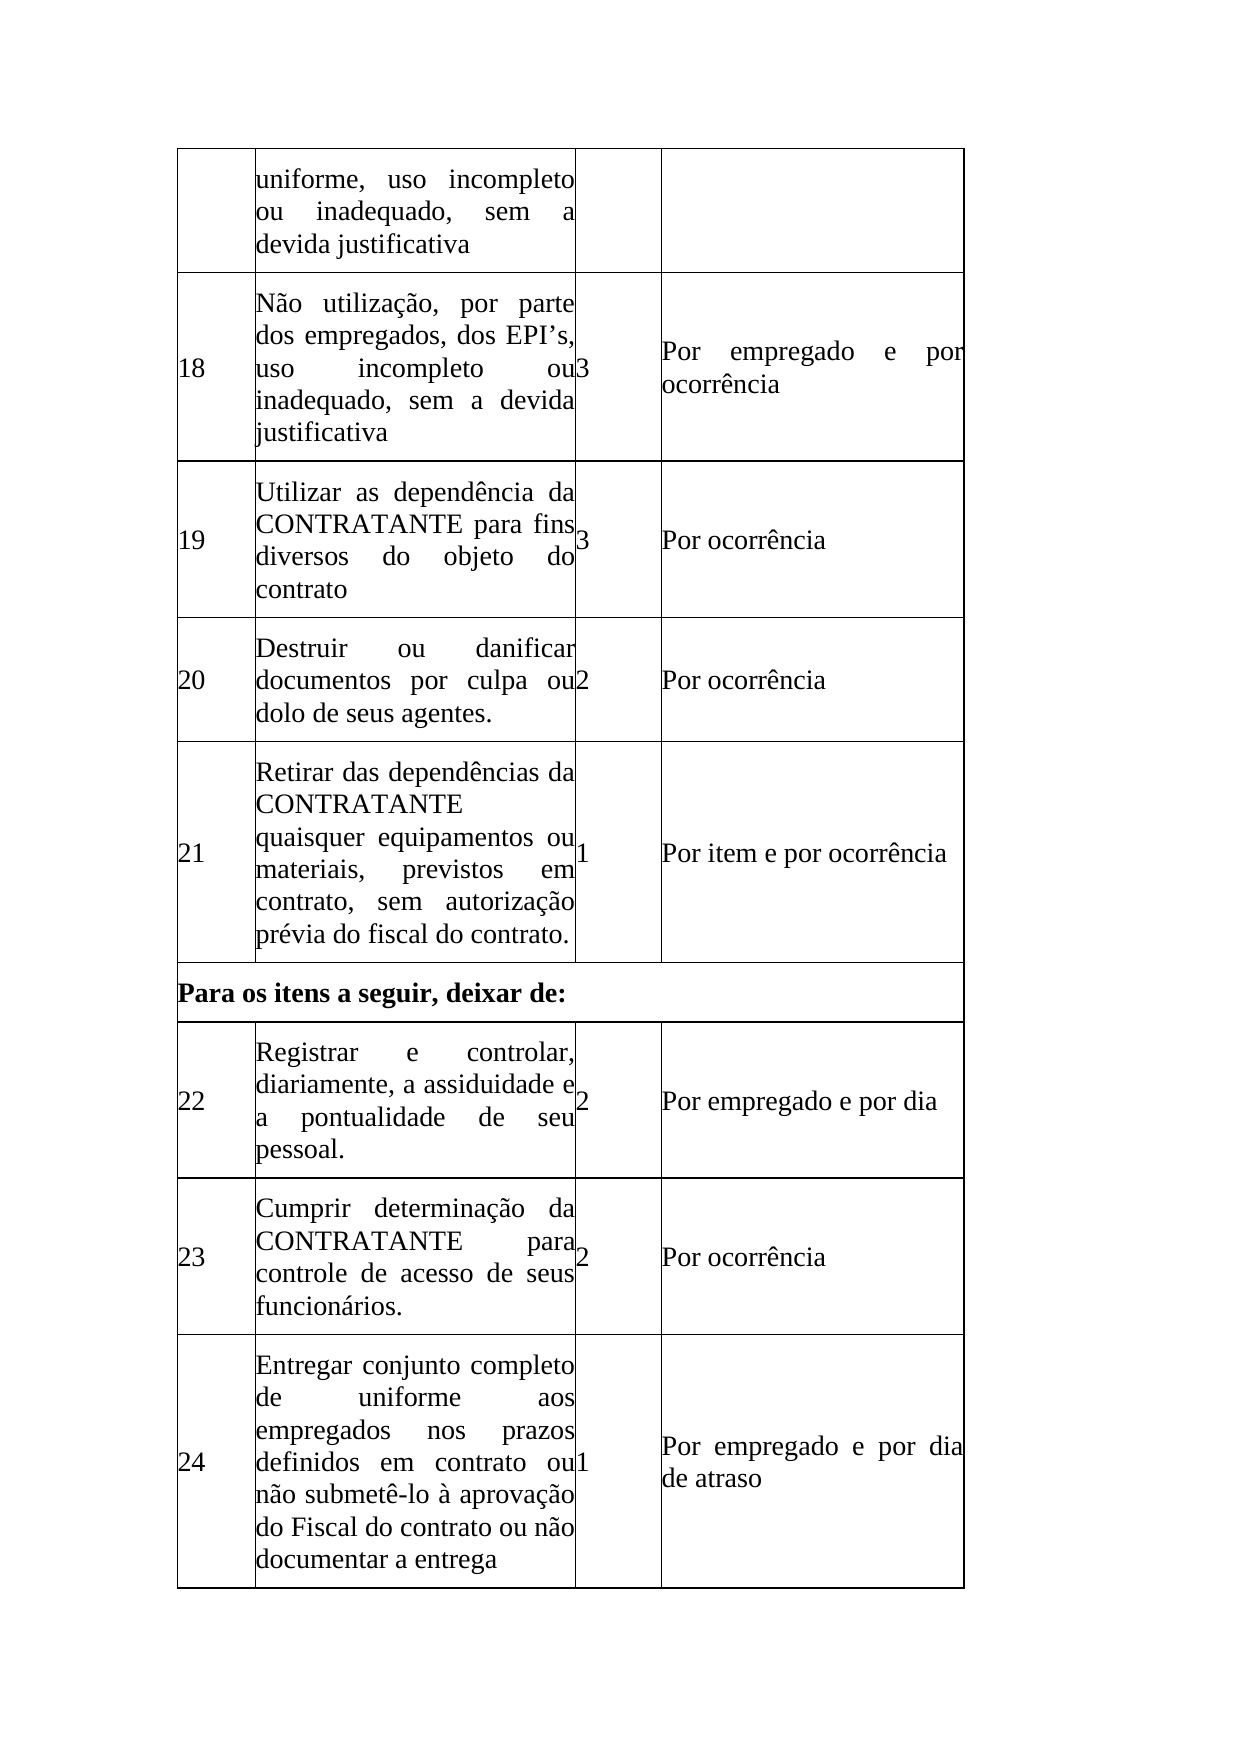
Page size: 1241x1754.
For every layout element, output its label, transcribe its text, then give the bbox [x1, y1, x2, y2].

table_cell 18 [178, 273, 255, 460]
table_cell Para os itens a seguir, deixar de: [178, 963, 963, 1021]
table_cell Por ocorrência [662, 1179, 963, 1334]
table_cell [662, 149, 963, 272]
table_cell 20 [178, 618, 255, 741]
table_cell 3 [576, 273, 661, 460]
table_cell 23 [178, 1179, 255, 1334]
table_cell Por empregado e por dia [662, 1023, 963, 1177]
table_cell Utilizar as dependência da CONTRATANTE para fins diversos do objeto do contrato [256, 462, 575, 617]
table_cell Cumprir determinação da CONTRATANTE para controle de acesso de seus funcionários. [256, 1179, 575, 1334]
table_cell 2 [576, 1179, 661, 1334]
table_cell Por ocorrência [662, 618, 963, 741]
table_cell 21 [178, 742, 255, 962]
table_cell [178, 149, 255, 272]
table_cell Por ocorrência [662, 462, 963, 617]
table_cell 19 [178, 462, 255, 617]
table_cell Por empregado e por dia de atraso [662, 1335, 963, 1587]
table_cell Registrar e controlar, diariamente, a assiduidade e a pontualidade de seu pessoal. [256, 1023, 575, 1177]
table_cell 24 [178, 1335, 255, 1587]
table_cell Por empregado e por ocorrência [662, 273, 963, 460]
table_cell 2 [576, 1023, 661, 1177]
table_cell Não utilização, por parte dos empregados, dos EPI’s, uso incompleto ou inadequado, sem a devida justificativa [256, 273, 575, 460]
table_cell 22 [178, 1023, 255, 1177]
table_cell Entregar conjunto completo de uniforme aos empregados nos prazos definidos em contrato ou não submetê-lo à aprovação do Fiscal do contrato ou não documentar a entrega [256, 1335, 575, 1587]
table_cell [576, 149, 661, 272]
table_cell Por item e por ocorrência [662, 742, 963, 962]
table_cell Retirar das dependências da CONTRATANTE quaisquer equipamentos ou materiais, previstos em contrato, sem autorização prévia do fiscal do contrato. [256, 742, 575, 962]
table_cell 3 [576, 462, 661, 617]
table_cell 1 [576, 742, 661, 962]
table_cell uniforme, uso incompleto ou inadequado, sem a devida justificativa [256, 149, 575, 272]
table_cell 1 [576, 1335, 661, 1587]
table_cell Destruir ou danificar documentos por culpa ou dolo de seus agentes. [256, 618, 575, 741]
table_cell 2 [576, 618, 661, 741]
